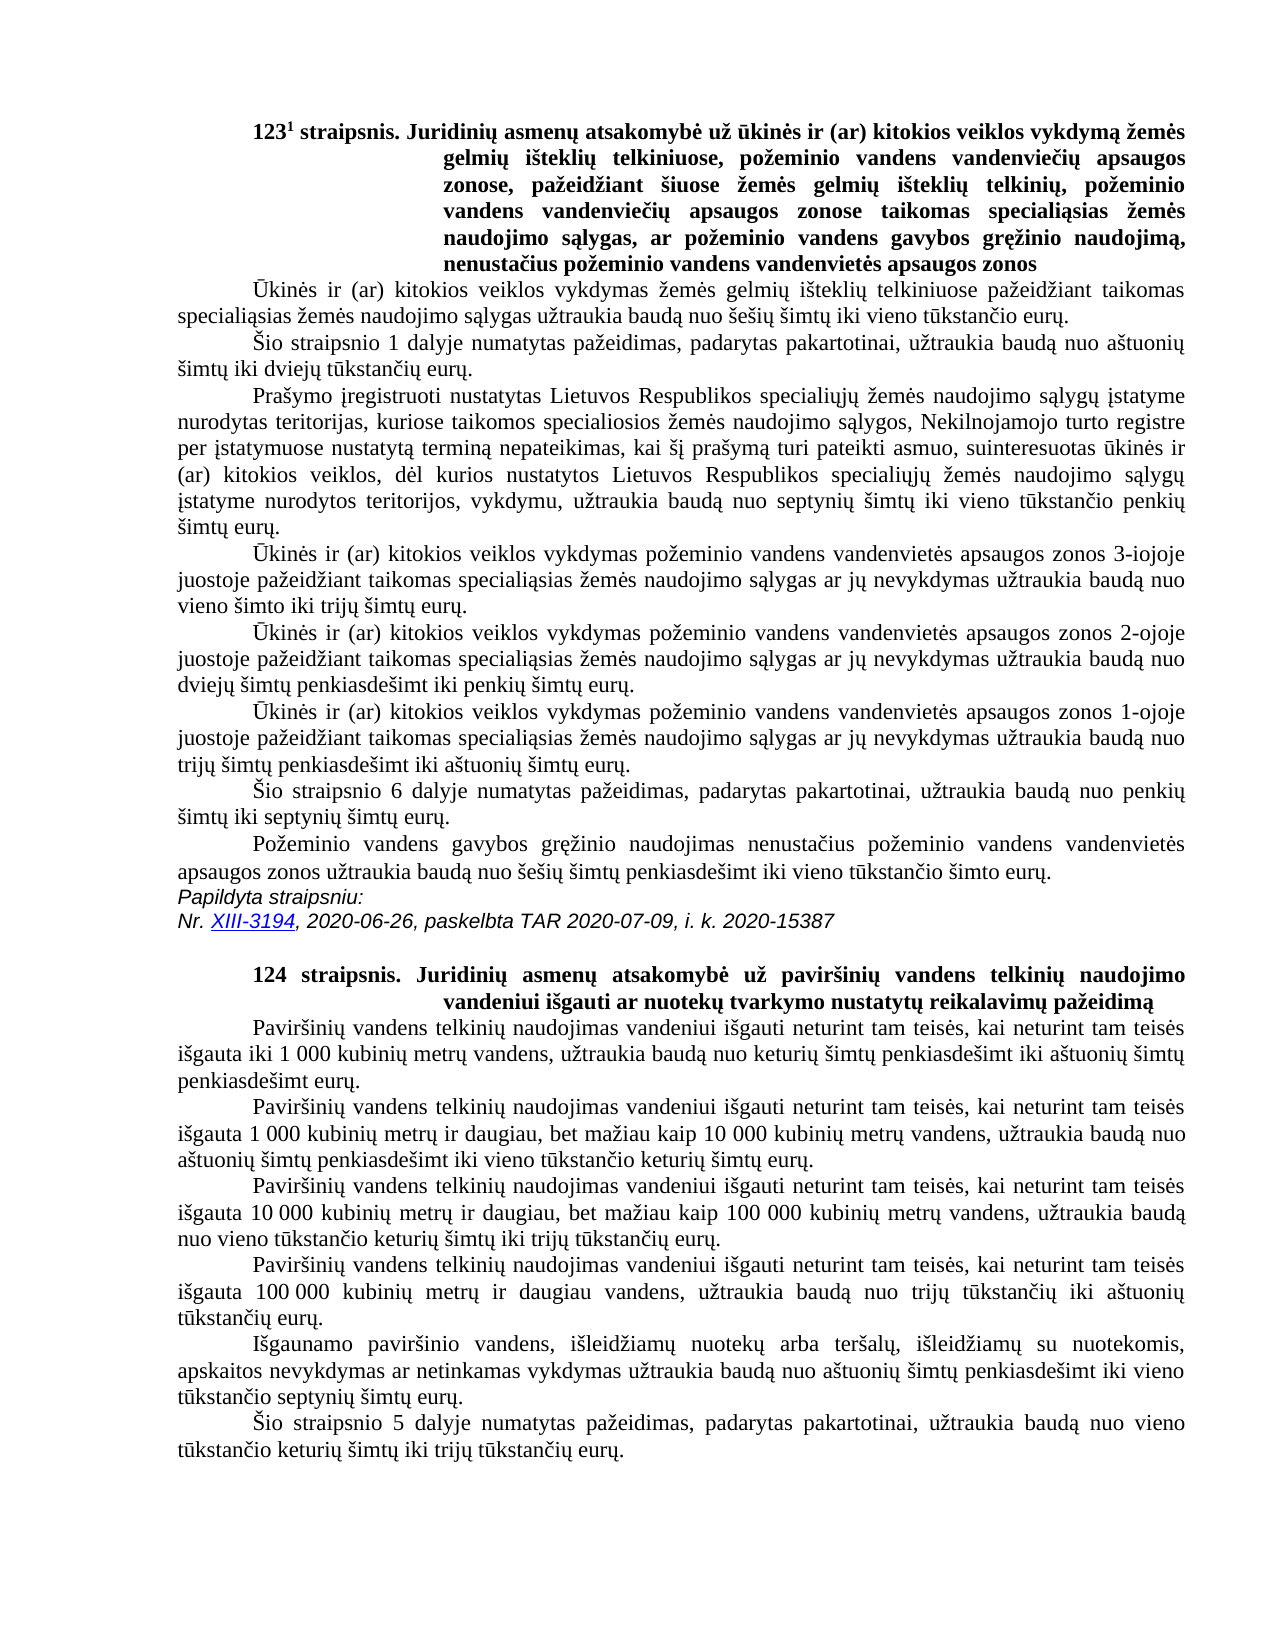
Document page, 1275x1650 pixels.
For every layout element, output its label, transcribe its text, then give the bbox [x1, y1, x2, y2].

text Šio straipsnio 1 dalyje numatytas pažeidimas, padarytas pakartotinai, užtraukia baudą nuo aštuonių šimtų iki dviejų tūkstančių eurų. [177, 329, 1186, 382]
text Ūkinės ir (ar) kitokios veiklos vykdymas požeminio vandens vandenvietės apsaugos zonos 1-ojoje juostoje pažeidžiant taikomas specialiąsias žemės naudojimo sąlygas ar jų nevykdymas užtraukia baudą nuo trijų šimtų penkiasdešimt iki aštuonių šimtų eurų. [177, 698, 1186, 777]
text Paviršinių vandens telkinių naudojimas vandeniui išgauti neturint tam teisės, kai neturint tam teisės išgauta 10 000 kubinių metrų ir daugiau, bet mažiau kaip 100 000 kubinių metrų vandens, užtraukia baudą nuo vieno tūkstančio keturių šimtų iki trijų tūkstančių eurų. [177, 1172, 1186, 1251]
text Nr. XIII-3194, 2020-06-26, paskelbta TAR 2020-07-09, i. k. 2020-15387 [177, 909, 1186, 933]
text 1231 straipsnis. Juridinių asmenų atsakomybė už ūkinės ir (ar) kitokios veiklos vykdymą žemės gelmių išteklių telkiniuose, požeminio vandens vandenviečių apsaugos zonose, pažeidžiant šiuose žemės gelmių išteklių telkinių, požeminio vandens vandenviečių apsaugos zonose taikomas specialiąsias žemės naudojimo sąlygas, ar požeminio vandens gavybos gręžinio naudojimą, nenustačius požeminio vandens vandenvietės apsaugos zonos [252, 118, 1186, 276]
text Požeminio vandens gavybos gręžinio naudojimas nenustačius požeminio vandens vandenvietės apsaugos zonos užtraukia baudą nuo šešių šimtų penkiasdešimt iki vieno tūkstančio šimto eurų. [177, 830, 1186, 885]
text Ūkinės ir (ar) kitokios veiklos vykdymas požeminio vandens vandenvietės apsaugos zonos 3-iojoje juostoje pažeidžiant taikomas specialiąsias žemės naudojimo sąlygas ar jų nevykdymas užtraukia baudą nuo vieno šimto iki trijų šimtų eurų. [177, 540, 1186, 619]
text Paviršinių vandens telkinių naudojimas vandeniui išgauti neturint tam teisės, kai neturint tam teisės išgauta 100 000 kubinių metrų ir daugiau vandens, užtraukia baudą nuo trijų tūkstančių iki aštuonių tūkstančių eurų. [177, 1251, 1186, 1330]
text Šio straipsnio 6 dalyje numatytas pažeidimas, padarytas pakartotinai, užtraukia baudą nuo penkių šimtų iki septynių šimtų eurų. [177, 777, 1186, 830]
text Išgaunamo paviršinio vandens, išleidžiamų nuotekų arba teršalų, išleidžiamų su nuotekomis, apskaitos nevykdymas ar netinkamas vykdymas užtraukia baudą nuo aštuonių šimtų penkiasdešimt iki vieno tūkstančio septynių šimtų eurų. [177, 1330, 1186, 1409]
text Papildyta straipsniu: [177, 885, 1186, 909]
text Šio straipsnio 5 dalyje numatytas pažeidimas, padarytas pakartotinai, užtraukia baudą nuo vieno tūkstančio keturių šimtų iki trijų tūkstančių eurų. [177, 1409, 1186, 1462]
text Prašymo įregistruoti nustatytas Lietuvos Respublikos specialiųjų žemės naudojimo sąlygų įstatyme nurodytas teritorijas, kuriose taikomos specialiosios žemės naudojimo sąlygos, Nekilnojamojo turto registre per įstatymuose nustatytą terminą nepateikimas, kai šį prašymą turi pateikti asmuo, suinteresuotas ūkinės ir (ar) kitokios veiklos, dėl kurios nustatytos Lietuvos Respublikos specialiųjų žemės naudojimo sąlygų įstatyme nurodytos teritorijos, vykdymu, užtraukia baudą nuo septynių šimtų iki vieno tūkstančio penkių šimtų eurų. [177, 382, 1186, 540]
text Ūkinės ir (ar) kitokios veiklos vykdymas požeminio vandens vandenvietės apsaugos zonos 2-ojoje juostoje pažeidžiant taikomas specialiąsias žemės naudojimo sąlygas ar jų nevykdymas užtraukia baudą nuo dviejų šimtų penkiasdešimt iki penkių šimtų eurų. [177, 619, 1186, 698]
text Paviršinių vandens telkinių naudojimas vandeniui išgauti neturint tam teisės, kai neturint tam teisės išgauta iki 1 000 kubinių metrų vandens, užtraukia baudą nuo keturių šimtų penkiasdešimt iki aštuonių šimtų penkiasdešimt eurų. [177, 1014, 1186, 1093]
text 124 straipsnis. Juridinių asmenų atsakomybė už paviršinių vandens telkinių naudojimo vandeniui išgauti ar nuotekų tvarkymo nustatytų reikalavimų pažeidimą [252, 961, 1186, 1014]
text Paviršinių vandens telkinių naudojimas vandeniui išgauti neturint tam teisės, kai neturint tam teisės išgauta 1 000 kubinių metrų ir daugiau, bet mažiau kaip 10 000 kubinių metrų vandens, užtraukia baudą nuo aštuonių šimtų penkiasdešimt iki vieno tūkstančio keturių šimtų eurų. [177, 1093, 1186, 1172]
text Ūkinės ir (ar) kitokios veiklos vykdymas žemės gelmių išteklių telkiniuose pažeidžiant taikomas specialiąsias žemės naudojimo sąlygas užtraukia baudą nuo šešių šimtų iki vieno tūkstančio eurų. [177, 276, 1186, 329]
